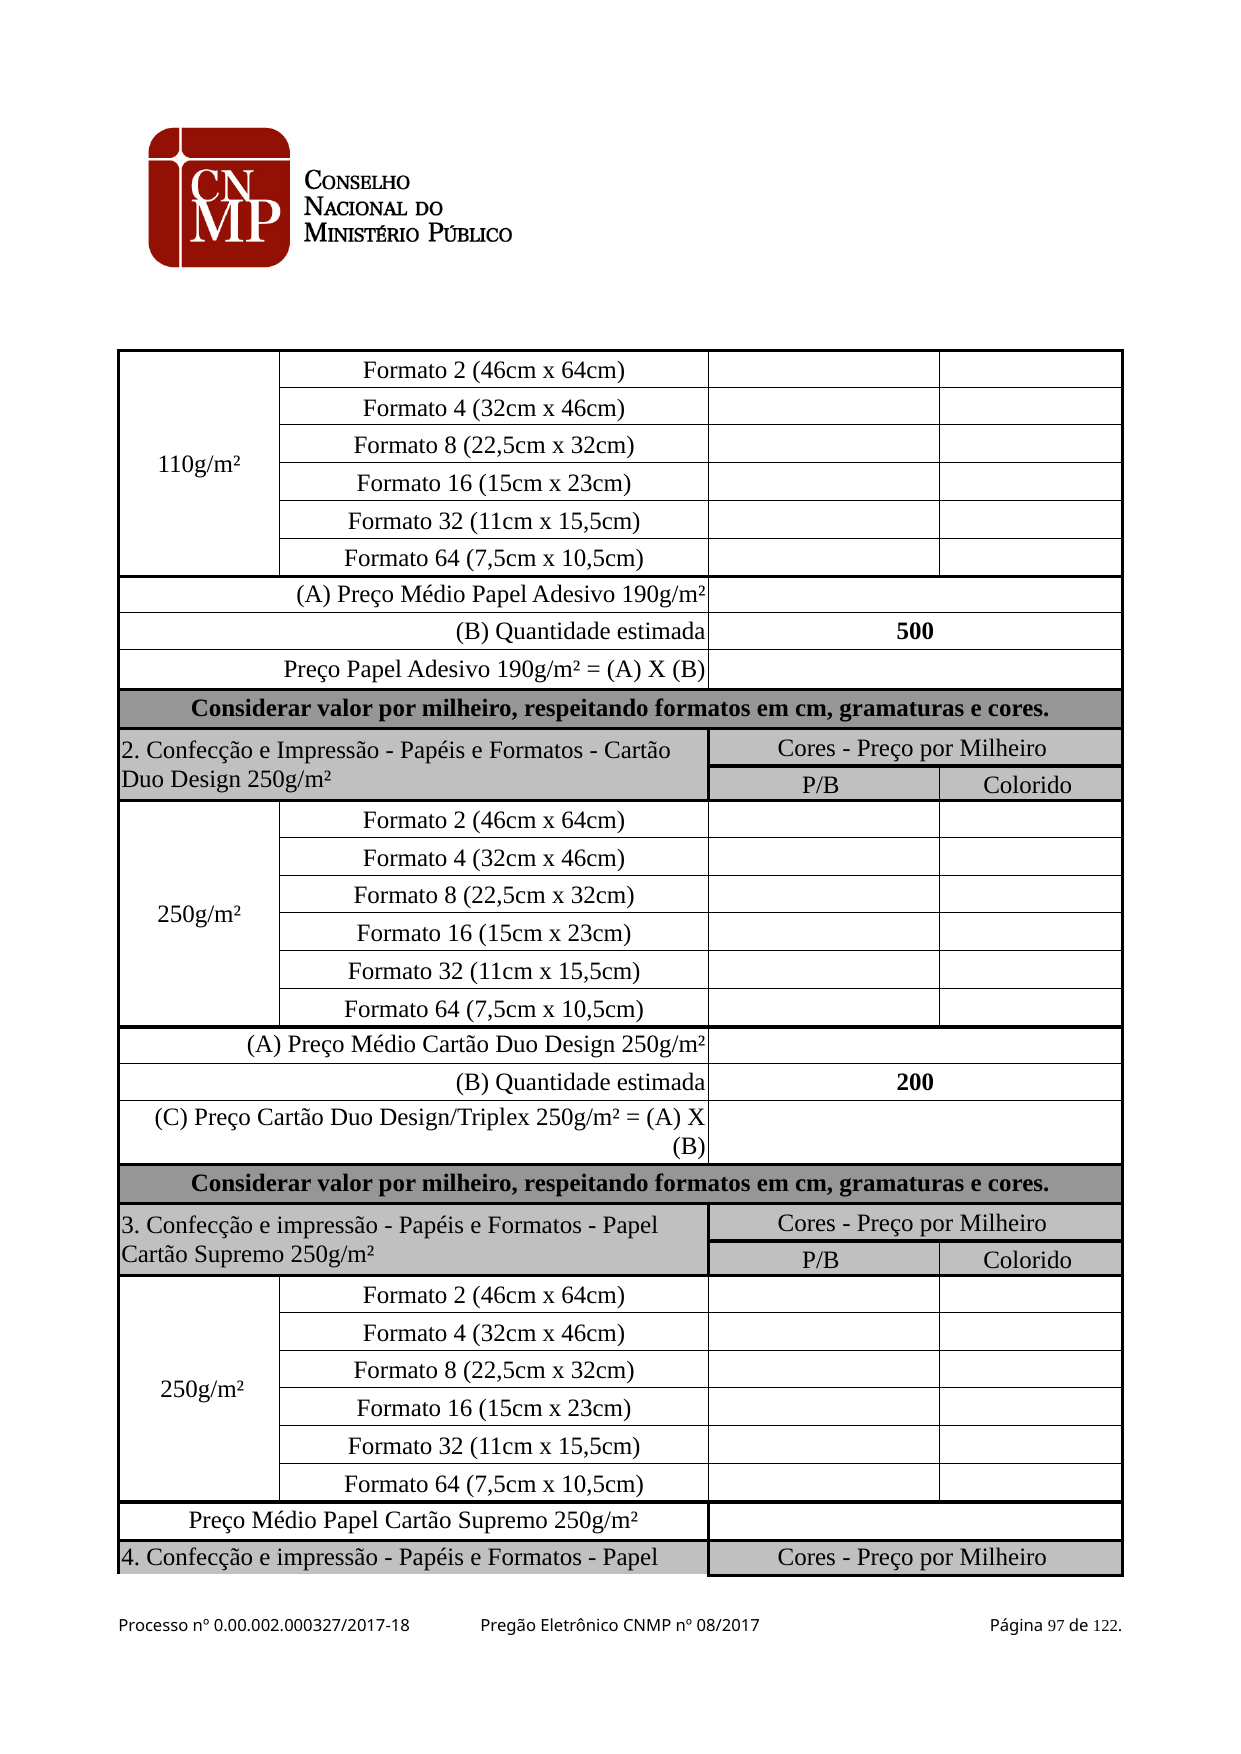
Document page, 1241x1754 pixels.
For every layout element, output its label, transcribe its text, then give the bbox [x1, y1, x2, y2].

table_cell [709, 913, 939, 950]
table_cell [709, 838, 939, 874]
table_cell 4. Confecção e impressão - Papéis e Formatos - Papel [120, 1542, 707, 1574]
table_cell [709, 1351, 939, 1387]
table_cell Formato 64 (7,5cm x 10,5cm) [280, 539, 708, 575]
table_cell [709, 352, 939, 387]
table_cell [940, 989, 1121, 1025]
table_cell [709, 1464, 939, 1500]
table_cell [709, 578, 1121, 612]
table_cell Formato 4 (32cm x 46cm) [280, 388, 708, 424]
table_cell [940, 1277, 1121, 1312]
table_cell [710, 1504, 1121, 1539]
table_cell [709, 388, 939, 424]
table_cell Colorido [940, 768, 1121, 799]
table_cell [709, 1313, 939, 1349]
table_cell Considerar valor por milheiro, respeitando formatos em cm, gramaturas e cores. [120, 691, 1121, 727]
table_cell [709, 425, 939, 462]
table_cell [940, 1426, 1121, 1463]
table_cell Cores - Preço por Milheiro [710, 1205, 1121, 1239]
table_cell [940, 876, 1121, 912]
table_cell Formato 32 (11cm x 15,5cm) [280, 1426, 708, 1463]
table_cell Preço Médio Papel Cartão Supremo 250g/m² [120, 1504, 707, 1539]
table_cell Formato 2 (46cm x 64cm) [280, 1277, 708, 1312]
table_cell Preço Papel Adesivo 190g/m² = (A) X (B) [120, 650, 708, 688]
table_cell [709, 650, 1121, 688]
table_cell [940, 1351, 1121, 1387]
table_cell Formato 8 (22,5cm x 32cm) [280, 425, 708, 462]
table_cell P/B [710, 768, 939, 799]
table_cell Cores - Preço por Milheiro [710, 1542, 1121, 1574]
table_cell Formato 4 (32cm x 46cm) [280, 1313, 708, 1349]
table_cell [940, 388, 1121, 424]
table_cell Formato 32 (11cm x 15,5cm) [280, 501, 708, 537]
table_cell (A) Preço Médio Papel Adesivo 190g/m² [120, 578, 708, 612]
table_cell [709, 1101, 1121, 1163]
table_cell [940, 913, 1121, 950]
table_cell [709, 1388, 939, 1425]
table_cell 3. Confecção e impressão - Papéis e Formatos - Papel Cartão Supremo 250g/m² [120, 1205, 707, 1274]
table_cell [709, 951, 939, 988]
table_cell (B) Quantidade estimada [120, 613, 708, 649]
table_cell [709, 802, 939, 837]
table_cell [940, 838, 1121, 874]
table_cell 500 [709, 613, 1121, 649]
table_cell 2. Confecção e Impressão - Papéis e Formatos - Cartão Duo Design 250g/m² [120, 730, 707, 799]
table_cell [709, 463, 939, 500]
table_cell Formato 64 (7,5cm x 10,5cm) [280, 989, 708, 1025]
table_cell P/B [710, 1243, 939, 1274]
table_cell 250g/m² [120, 1277, 279, 1500]
table_cell [940, 1313, 1121, 1349]
table_cell [709, 876, 939, 912]
table_cell [940, 425, 1121, 462]
table_cell 110g/m² [120, 352, 279, 575]
table_cell Formato 4 (32cm x 46cm) [280, 838, 708, 874]
table_cell [709, 539, 939, 575]
table_cell Formato 8 (22,5cm x 32cm) [280, 1351, 708, 1387]
table_cell Formato 2 (46cm x 64cm) [280, 352, 708, 387]
table_cell [709, 1426, 939, 1463]
table_cell Formato 2 (46cm x 64cm) [280, 802, 708, 837]
table_cell [940, 352, 1121, 387]
table_cell Colorido [940, 1243, 1121, 1274]
table_cell 250g/m² [120, 802, 279, 1025]
table_cell Formato 8 (22,5cm x 32cm) [280, 876, 708, 912]
table_cell Formato 16 (15cm x 23cm) [280, 1388, 708, 1425]
table_cell [709, 989, 939, 1025]
table_cell Formato 32 (11cm x 15,5cm) [280, 951, 708, 988]
table_cell Considerar valor por milheiro, respeitando formatos em cm, gramaturas e cores. [120, 1166, 1121, 1202]
table_cell [940, 951, 1121, 988]
table_cell [709, 1277, 939, 1312]
picture [124, 105, 528, 289]
table_cell Cores - Preço por Milheiro [710, 730, 1121, 764]
table_cell [940, 539, 1121, 575]
table_cell 200 [709, 1064, 1121, 1099]
table_cell (A) Preço Médio Cartão Duo Design 250g/m² [120, 1029, 708, 1062]
table_cell (B) Quantidade estimada [120, 1064, 708, 1099]
table_cell [940, 501, 1121, 537]
table_cell [940, 1388, 1121, 1425]
table_cell [940, 802, 1121, 837]
table_cell Formato 16 (15cm x 23cm) [280, 463, 708, 500]
table_cell [940, 463, 1121, 500]
table_cell Formato 16 (15cm x 23cm) [280, 913, 708, 950]
table_cell [940, 1464, 1121, 1500]
table_cell (C) Preço Cartão Duo Design/Triplex 250g/m² = (A) X (B) [120, 1101, 708, 1163]
table_cell [709, 501, 939, 537]
table_cell [709, 1029, 1121, 1062]
table_cell Formato 64 (7,5cm x 10,5cm) [280, 1464, 708, 1500]
